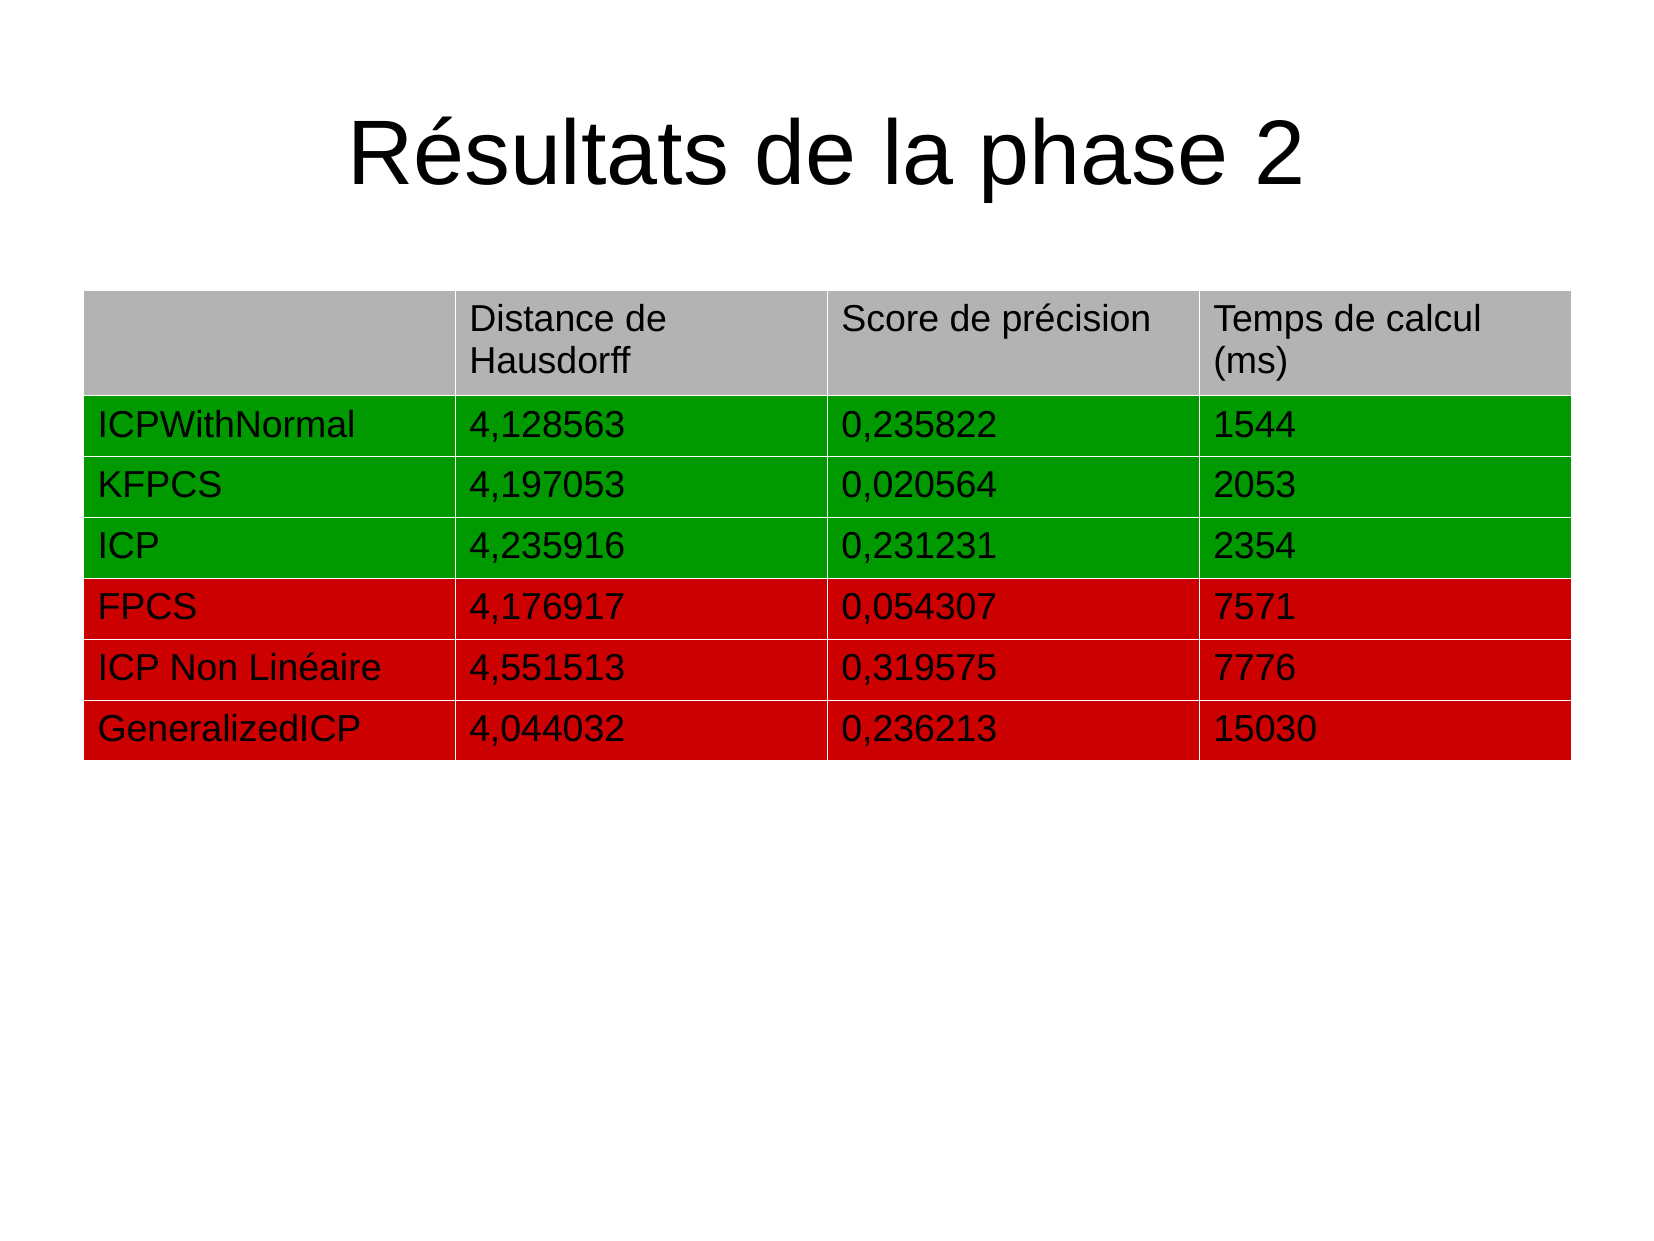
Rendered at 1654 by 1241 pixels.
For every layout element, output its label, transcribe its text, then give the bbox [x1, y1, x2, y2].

table_cell 7776 [1200, 640, 1571, 700]
table_cell 15030 [1200, 701, 1571, 760]
table_cell 0,020564 [828, 457, 1199, 517]
table_cell 0,319575 [828, 640, 1199, 700]
table_cell 0,231231 [828, 518, 1199, 578]
table_header Temps de calcul (ms) [1200, 291, 1571, 395]
table_cell 4,176917 [456, 579, 827, 639]
title Résultats de la phase 2 [82, 49, 1571, 257]
table_cell FPCS [84, 579, 455, 639]
table_cell 7571 [1200, 579, 1571, 639]
table_cell 2053 [1200, 457, 1571, 517]
table_cell 0,236213 [828, 701, 1199, 760]
table_cell ICP [84, 518, 455, 578]
table_cell 0,054307 [828, 579, 1199, 639]
table_cell 1544 [1200, 396, 1571, 456]
table_cell KFPCS [84, 457, 455, 517]
table_cell 4,235916 [456, 518, 827, 578]
table_header Score de précision [828, 291, 1199, 395]
table_header [84, 291, 455, 395]
table_cell 4,044032 [456, 701, 827, 760]
table_cell 0,235822 [828, 396, 1199, 456]
table_cell GeneralizedICP [84, 701, 455, 760]
table_cell ICP Non Linéaire [84, 640, 455, 700]
table_cell 2354 [1200, 518, 1571, 578]
table_cell 4,197053 [456, 457, 827, 517]
table_cell 4,551513 [456, 640, 827, 700]
table_cell ICPWithNormal [84, 396, 455, 456]
table_cell 4,128563 [456, 396, 827, 456]
table_header Distance de Hausdorff [456, 291, 827, 395]
